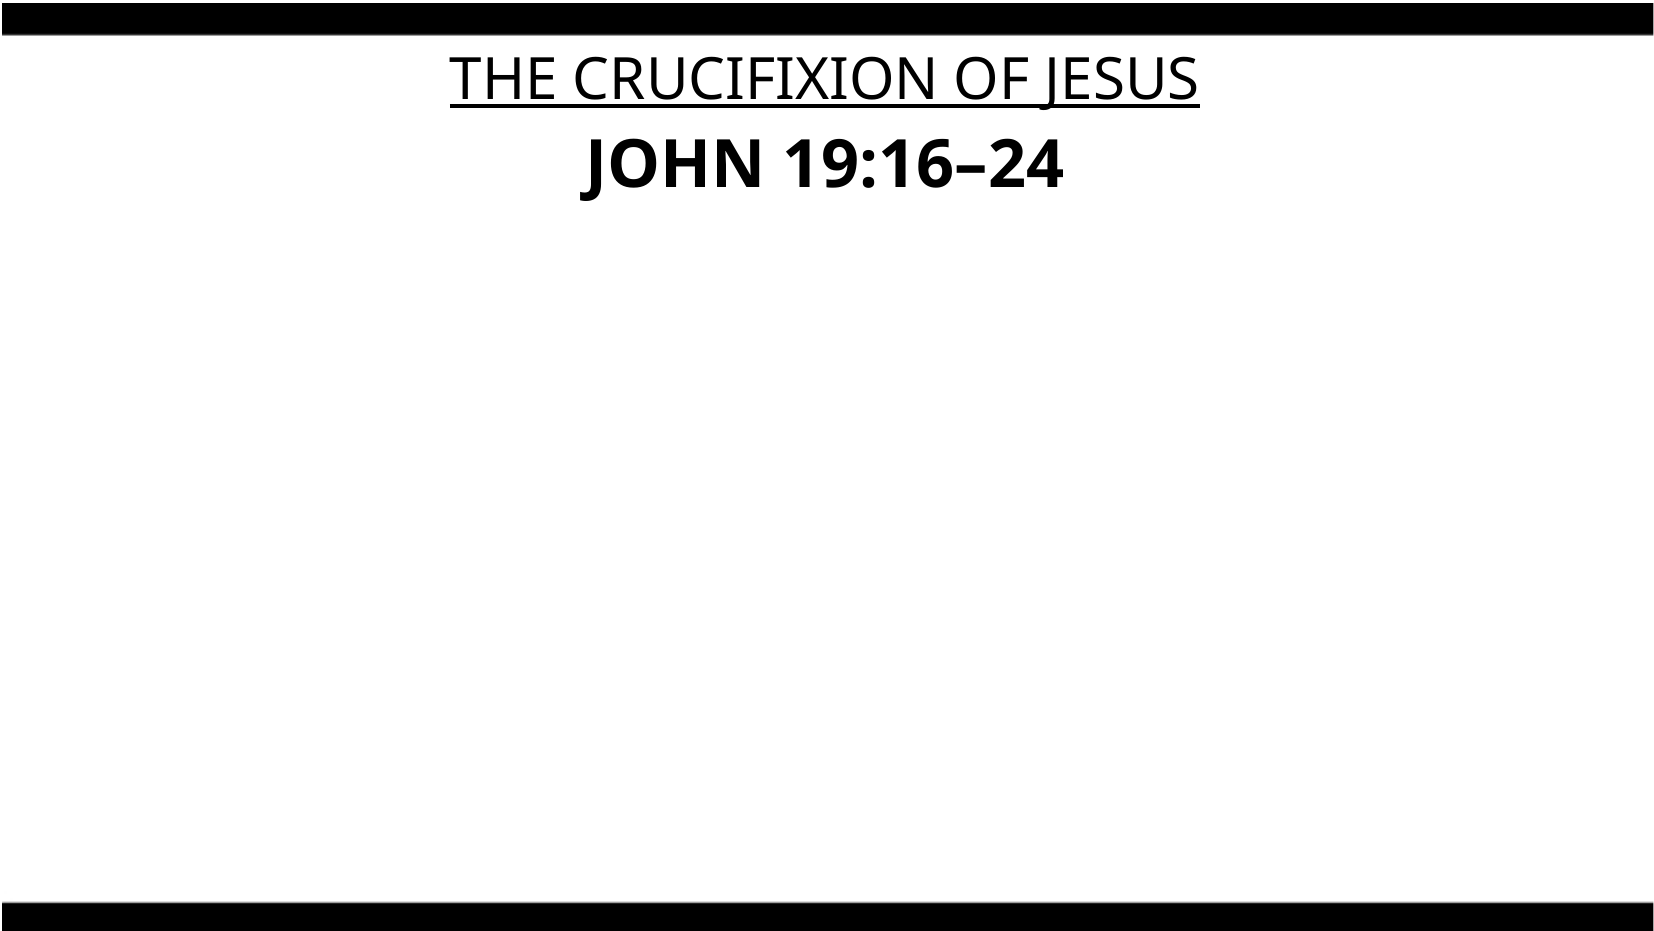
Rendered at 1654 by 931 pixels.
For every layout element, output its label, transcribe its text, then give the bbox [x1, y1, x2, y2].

text_box The Crucifixion of Jesus John 19:16–24 [60, 30, 1591, 211]
picture [2, 3, 1654, 931]
